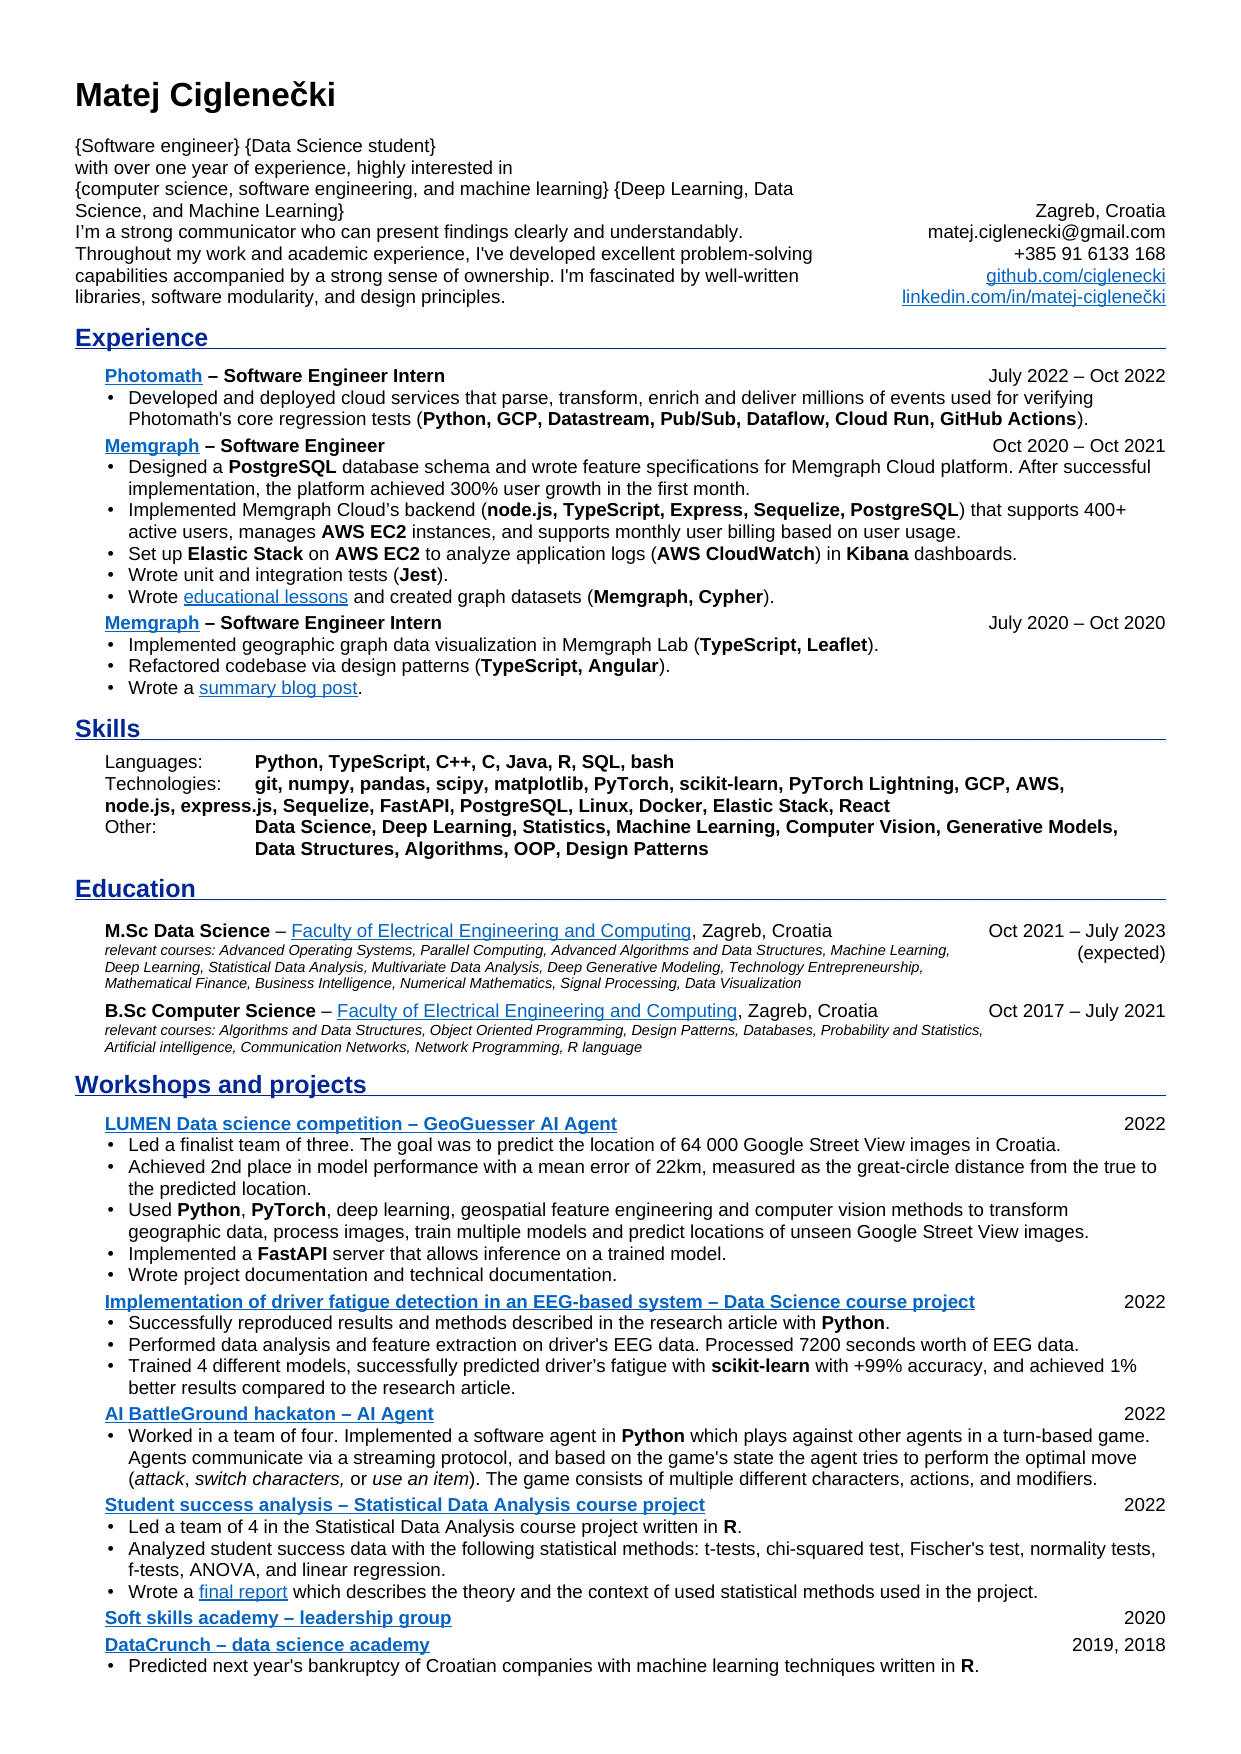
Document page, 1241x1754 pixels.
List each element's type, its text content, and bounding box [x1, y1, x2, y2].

table_cell 2022 [1025, 1490, 1166, 1516]
table_header July 2022 – Oct 2022 [819, 360, 1166, 386]
table_header Languages: Python, TypeScript, C++, C, Java, R, SQL, bash Technologies: git, numpy, pandas, scipy, matplotlib, PyTorch, scikit-learn, PyTorch Lightning, GCP, AWS, node.js, express.js, Sequelize, FastAPI, PostgreSQL, Linux, Docker, Elastic Stack, React Other: Data Science, Deep Learning, Statistics, Machine Learning, Computer Vision, Generative Models, Data Structures, Algorithms, OOP, Design Patterns [75, 751, 1166, 859]
table_header LUMEN Data science competition – GeoGuesser AI Agent [75, 1108, 1025, 1134]
table_header Matej Ciglenečki {Software engineer} {Data Science student} with over one year of experience, highly interested in {computer science, software engineering, and machine learning} {Deep Learning, Data Science, and Machine Learning} I’m a strong communicator who can present findings clearly and understandably. Throughout my work and academic experience, I've developed excellent problem-solving capabilities accompanied by a strong sense of ownership. I'm fascinated by well-written libraries, software modularity, and design principles. [75, 75, 873, 307]
table_cell July 2020 – Oct 2020 [819, 608, 1166, 634]
title Education [75, 874, 1166, 899]
table_cell Led a finalist team of three. The goal was to predict the location of 64 000 Google Street View images in Croatia. Achieved 2nd place in model performance with a mean error of 22km, measured as the great-circle distance from the true to the predicted location. Used Python, PyTorch, deep learning, geospatial feature engineering and computer vision methods to transform geographic data, process images, train multiple models and predict locations of unseen Google Street View images. Implemented a FastAPI server that allows inference on a trained model. Wrote project documentation and technical documentation. [75, 1134, 1166, 1286]
table_cell 2022 [1025, 1399, 1166, 1425]
table_cell Oct 2017 – July 2021 [988, 992, 1166, 1055]
title Workshops and projects [75, 1070, 1166, 1095]
table_cell Soft skills academy – leadership group [75, 1603, 1025, 1629]
table_header Photomath – Software Engineer Intern [75, 360, 819, 386]
table_cell 2022 [1025, 1286, 1166, 1312]
table_cell Memgraph – Software Engineer Intern [75, 608, 819, 634]
table_cell 2019, 2018 [1025, 1629, 1166, 1655]
table_cell Led a team of 4 in the Statistical Data Analysis course project written in R. Analyzed student success data with the following statistical methods: t-tests, chi-squared test, Fischer's test, normality tests, f-tests, ANOVA, and linear regression. Wrote a final report which describes the theory and the context of used statistical methods used in the project. [75, 1516, 1166, 1602]
table_cell 2020 [1025, 1603, 1166, 1629]
table_cell Implemented geographic graph data visualization in Memgraph Lab (TypeScript, Leaflet). Refactored codebase via design patterns (TypeScript, Angular). Wrote a summary blog post. [75, 634, 1166, 699]
table_cell Implementation of driver fatigue detection in an EEG-based system – Data Science course project [75, 1286, 1025, 1312]
title Skills [75, 714, 1166, 739]
title Experience [75, 322, 1166, 348]
table_cell Memgraph – Software Engineer [75, 430, 819, 456]
table_cell Developed and deployed cloud services that parse, transform, enrich and deliver millions of events used for verifying Photomath's core regression tests (Python, GCP, Datastream, Pub/Sub, Dataflow, Cloud Run, GitHub Actions). [75, 386, 1166, 430]
table_cell Designed a PostgreSQL database schema and wrote feature specifications for Memgraph Cloud platform. After successful implementation, the platform achieved 300% user growth in the first month. Implemented Memgraph Cloud’s backend (node.js, TypeScript, Express, Sequelize, PostgreSQL) that supports 400+ active users, manages AWS EC2 instances, and supports monthly user billing based on user usage. Set up Elastic Stack on AWS EC2 to analyze application logs (AWS CloudWatch) in Kibana dashboards. Wrote unit and integration tests (Jest). Wrote educational lessons and created graph datasets (Memgraph, Cypher). [75, 456, 1166, 607]
table_cell Student success analysis – Statistical Data Analysis course project [75, 1490, 1025, 1516]
table_cell B.Sc Computer Science – Faculty of Electrical Engineering and Computing, Zagreb, Croatia relevant courses: Algorithms and Data Structures, Object Oriented Programming, Design Patterns, Databases, Probability and Statistics, Artificial intelligence, Communication Networks, Network Programming, R language [75, 992, 988, 1055]
table_cell DataCrunch – data science academy [75, 1629, 1025, 1655]
table_cell Predicted next year's bankruptcy of Croatian companies with machine learning techniques written in R. [75, 1655, 1166, 1677]
table_cell AI BattleGround hackaton – AI Agent [75, 1399, 1025, 1425]
table_header 2022 [1025, 1108, 1166, 1134]
table_header M.Sc Data Science – Faculty of Electrical Engineering and Computing, Zagreb, Croatia relevant courses: Advanced Operating Systems, Parallel Computing, Advanced Algorithms and Data Structures, Machine Learning, Deep Learning, Statistical Data Analysis, Multivariate Data Analysis, Deep Generative Modeling, Technology Entrepreneurship, Mathematical Finance, Business Intelligence, Numerical Mathematics, Signal Processing, Data Visualization [75, 912, 988, 992]
table_header Oct 2021 – July 2023 (expected) [988, 912, 1166, 992]
table_header Zagreb, Croatia matej.ciglenecki@gmail.com +385 91 6133 168 github.com/ciglenecki linkedin.com/in/matej-ciglenečki [873, 75, 1166, 307]
table_cell Oct 2020 – Oct 2021 [819, 430, 1166, 456]
table_cell Successfully reproduced results and methods described in the research article with Python. Performed data analysis and feature extraction on driver's EEG data. Processed 7200 seconds worth of EEG data. Trained 4 different models, successfully predicted driver’s fatigue with scikit-learn with +99% accuracy, and achieved 1% better results compared to the research article. [75, 1312, 1166, 1398]
table_cell Worked in a team of four. Implemented a software agent in Python which plays against other agents in a turn-based game. Agents communicate via a streaming protocol, and based on the game's state the agent tries to perform the optimal move (attack, switch characters, or use an item). The game consists of multiple different characters, actions, and modifiers. [75, 1425, 1166, 1489]
